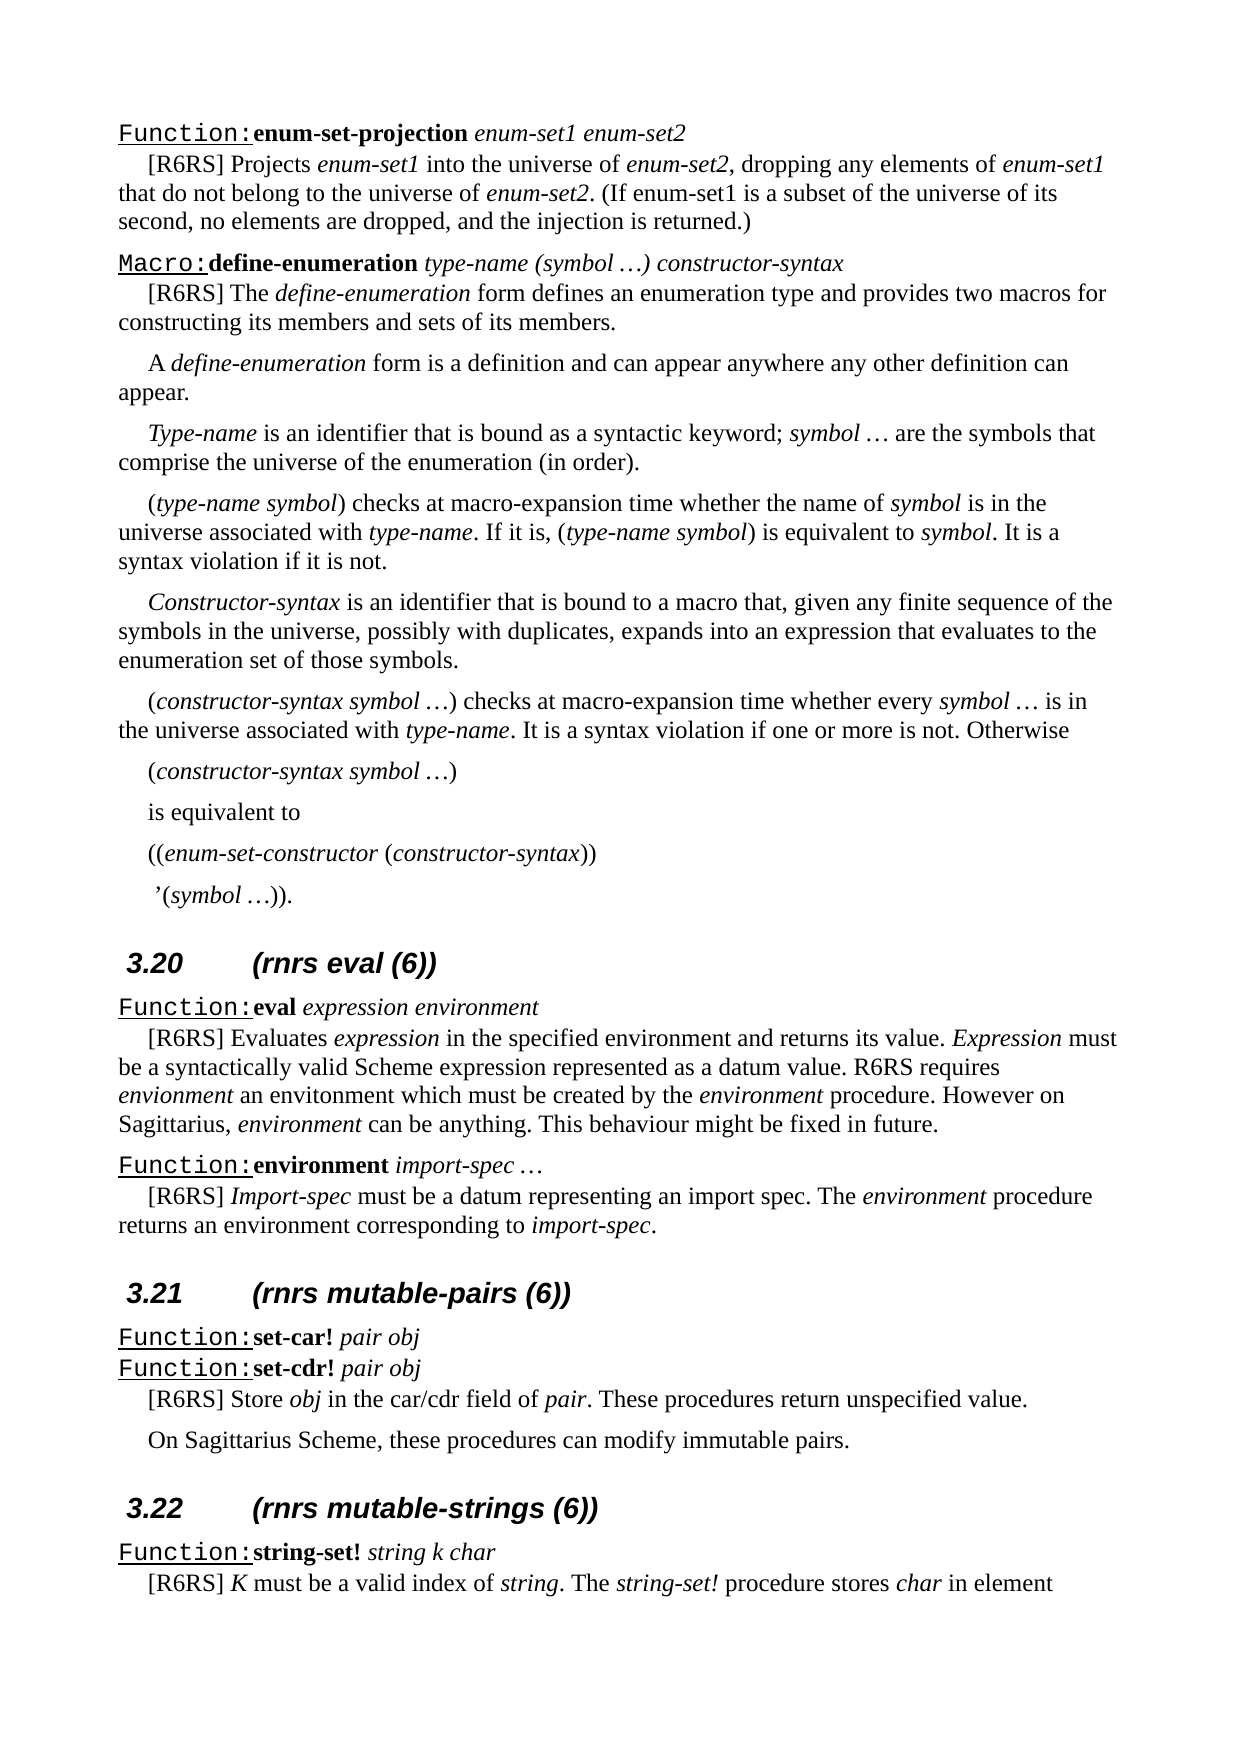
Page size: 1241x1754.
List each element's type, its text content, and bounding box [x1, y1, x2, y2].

text Constructor-syntax is an identifier that is bound to a macro that, given any finite sequence of the symbols in the universe, possibly with duplicates, expands into an expression that evaluates to the enumeration set of those symbols. [118, 587, 1122, 673]
text Function:set-car! pair obj [118, 1322, 1122, 1353]
text (constructor-syntax symbol …) [118, 756, 1122, 785]
text Function:eval expression environment [118, 992, 1122, 1023]
text [R6RS] Projects enum-set1 into the universe of enum-set2, dropping any elements of enum-set1 that do not belong to the universe of enum-set2. (If enum-set1 is a subset of the universe of its second, no elements are dropped, and the injection is returned.) [118, 149, 1122, 235]
subtitle (rnrs eval (6)) [118, 946, 1122, 979]
text [R6RS] The define-enumeration form defines an enumeration type and provides two macros for constructing its members and sets of its members. [118, 278, 1122, 336]
text Macro:define-enumeration type-name (symbol …) constructor-syntax [118, 248, 1122, 278]
subtitle (rnrs mutable-pairs (6)) [118, 1276, 1122, 1310]
text Function:environment import-spec … [118, 1150, 1122, 1181]
text [R6RS] K must be a valid index of string. The string-set! procedure stores char in element [118, 1568, 1122, 1597]
subtitle (rnrs mutable-strings (6)) [118, 1491, 1122, 1525]
text [R6RS] Evaluates expression in the specified environment and returns its value. Expression must be a syntactically valid Scheme expression represented as a datum value. R6RS requires envionment an envitonment which must be created by the environment procedure. However on Sagittarius, environment can be anything. This behaviour might be fixed in future. [118, 1023, 1122, 1138]
text A define-enumeration form is a definition and can appear anywhere any other definition can appear. [118, 348, 1122, 406]
text Function:enum-set-projection enum-set1 enum-set2 [118, 118, 1122, 149]
text On Sagittarius Scheme, these procedures can modify immutable pairs. [118, 1425, 1122, 1454]
text Type-name is an identifier that is bound as a syntactic keyword; symbol … are the symbols that comprise the universe of the enumeration (in order). [118, 418, 1122, 476]
text ’(symbol …)). [118, 880, 1122, 908]
text Function:set-cdr! pair obj [118, 1353, 1122, 1384]
text (type-name symbol) checks at macro-expansion time whether the name of symbol is in the universe associated with type-name. If it is, (type-name symbol) is equivalent to symbol. It is a syntax violation if it is not. [118, 488, 1122, 575]
text ((enum-set-constructor (constructor-syntax)) [118, 838, 1122, 867]
text Function:string-set! string k char [118, 1537, 1122, 1568]
text [R6RS] Store obj in the car/cdr field of pair. These procedures return unspecified value. [118, 1384, 1122, 1413]
text is equivalent to [118, 797, 1122, 826]
text [R6RS] Import-spec must be a datum representing an import spec. The environment procedure returns an environment corresponding to import-spec. [118, 1181, 1122, 1239]
text (constructor-syntax symbol …) checks at macro-expansion time whether every symbol … is in the universe associated with type-name. It is a syntax violation if one or more is not. Otherwise [118, 686, 1122, 743]
